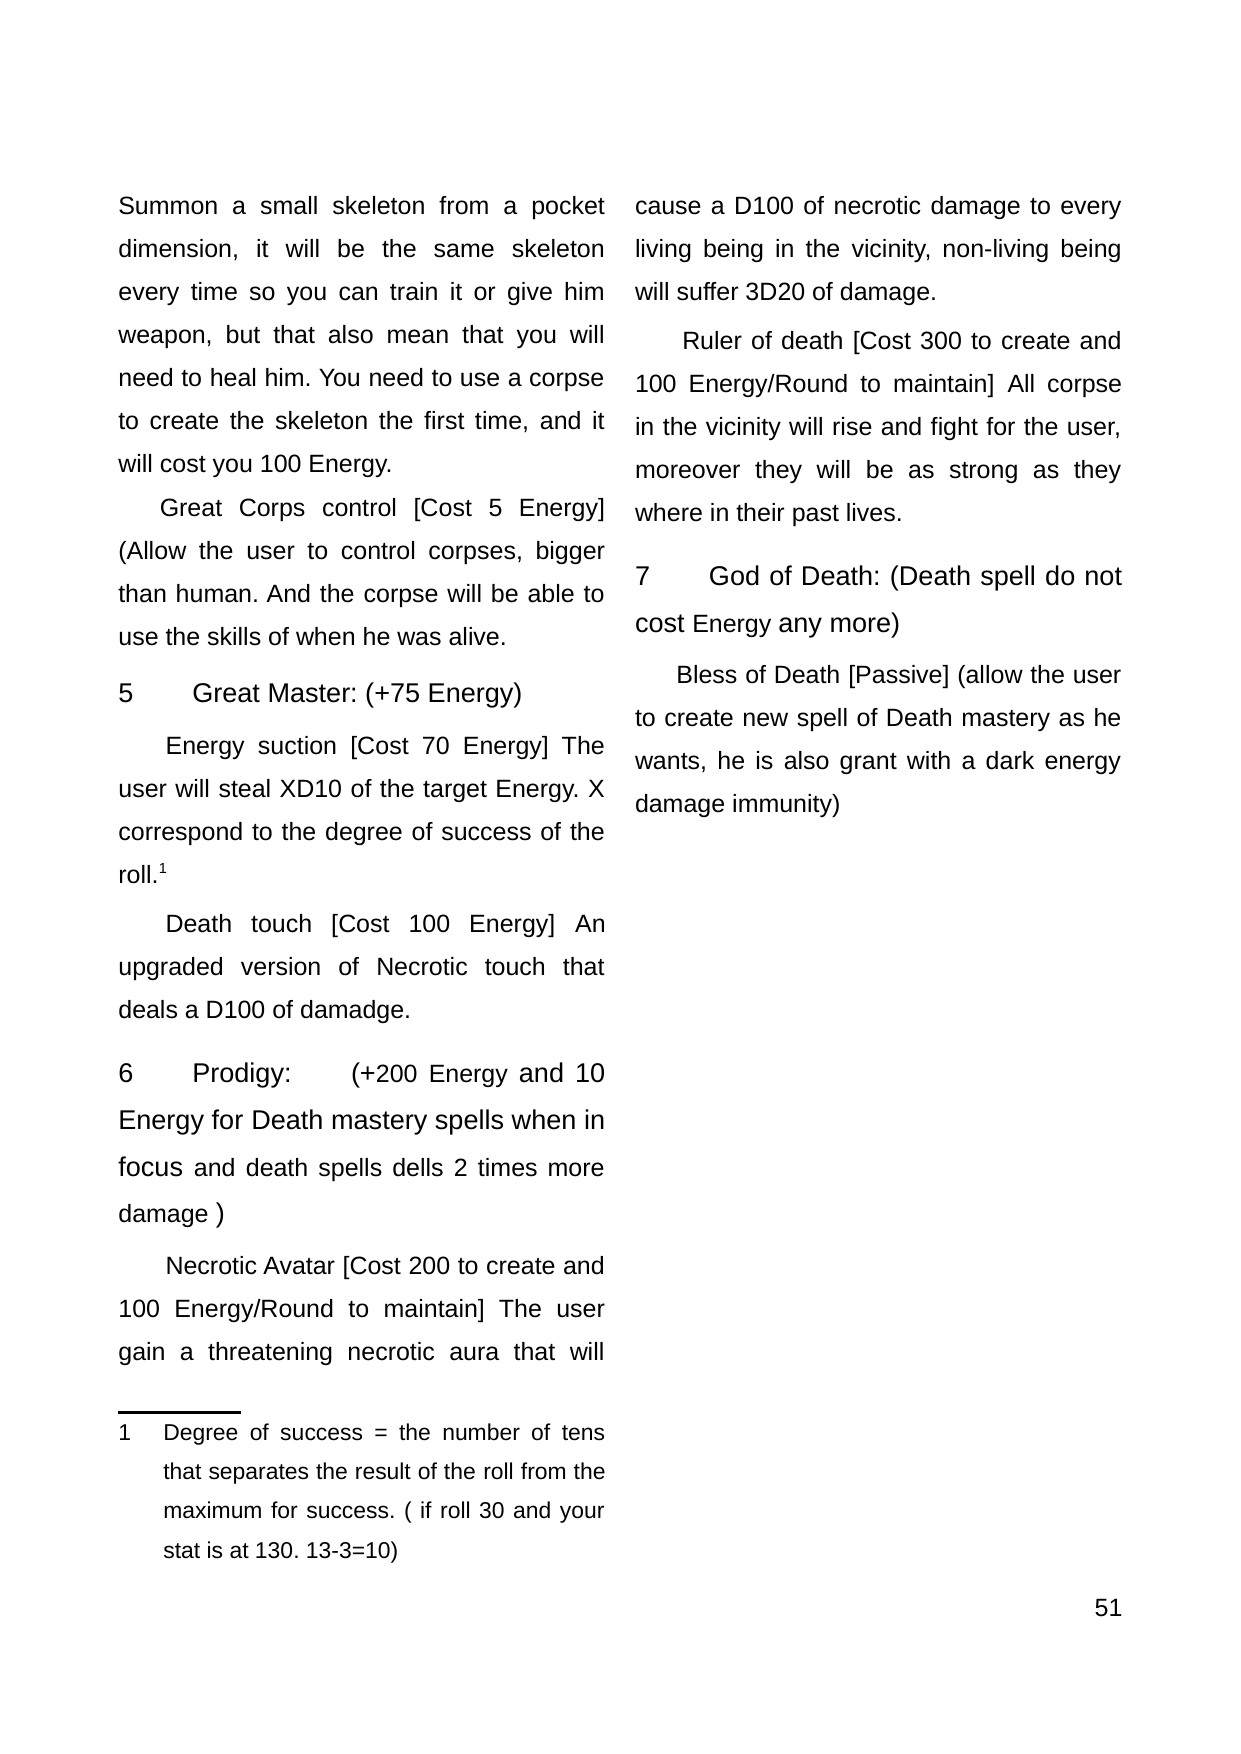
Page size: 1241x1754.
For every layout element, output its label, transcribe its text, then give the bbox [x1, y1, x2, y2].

text Ruler of death [Cost 300 to create and 100 Energy/Round to maintain] All corpse in the vicinity will rise and fight for the user, moreover they will be as strong as they where in their past lives. [635, 326, 1122, 527]
text Energy suction [Cost 70 Energy] The user will steal XD10 of the target Energy. X correspond to the degree of success of the roll. [118, 731, 605, 889]
text Necrotic Avatar [Cost 200 to create and 100 Energy/Round to maintain] The user gain a threatening necrotic aura that will [118, 1251, 605, 1366]
subtitle Prodigy: (+200 Energy and 10 Energy for Death mastery spells when in focus and death spells dells 2 times more damage ) [118, 1057, 605, 1229]
subtitle God of Death: (Death spell do not cost Energy any more) [635, 560, 1122, 638]
text Degree of success = the number of tens that separates the result of the roll from the maximum for success. ( if roll 30 and your stat is at 130. 13-3=10) [118, 1418, 605, 1563]
text Great Corps control [Cost 5 Energy] (Allow the user to control corpses, bigger than human. And the corpse will be able to use the skills of when he was alive. [118, 492, 605, 651]
text cause a D100 of necrotic damage to every living being in the vicinity, non-living being will suffer 3D20 of damage. [635, 191, 1122, 306]
text Summon a small skeleton from a pocket dimension, it will be the same skeleton every time so you can train it or give him weapon, but that also mean that you will need to heal him. You need to use a corpse to create the skeleton the first time, and it will cost you 100 Energy. [118, 191, 605, 478]
text Bless of Death [Passive] (allow the user to create new spell of Death mastery as he wants, he is also grant with a dark energy damage immunity) [635, 660, 1122, 818]
text Death touch [Cost 100 Energy] An upgraded version of Necrotic touch that deals a D100 of damadge. [118, 909, 605, 1024]
subtitle Great Master: (+75 Energy) [118, 677, 605, 709]
